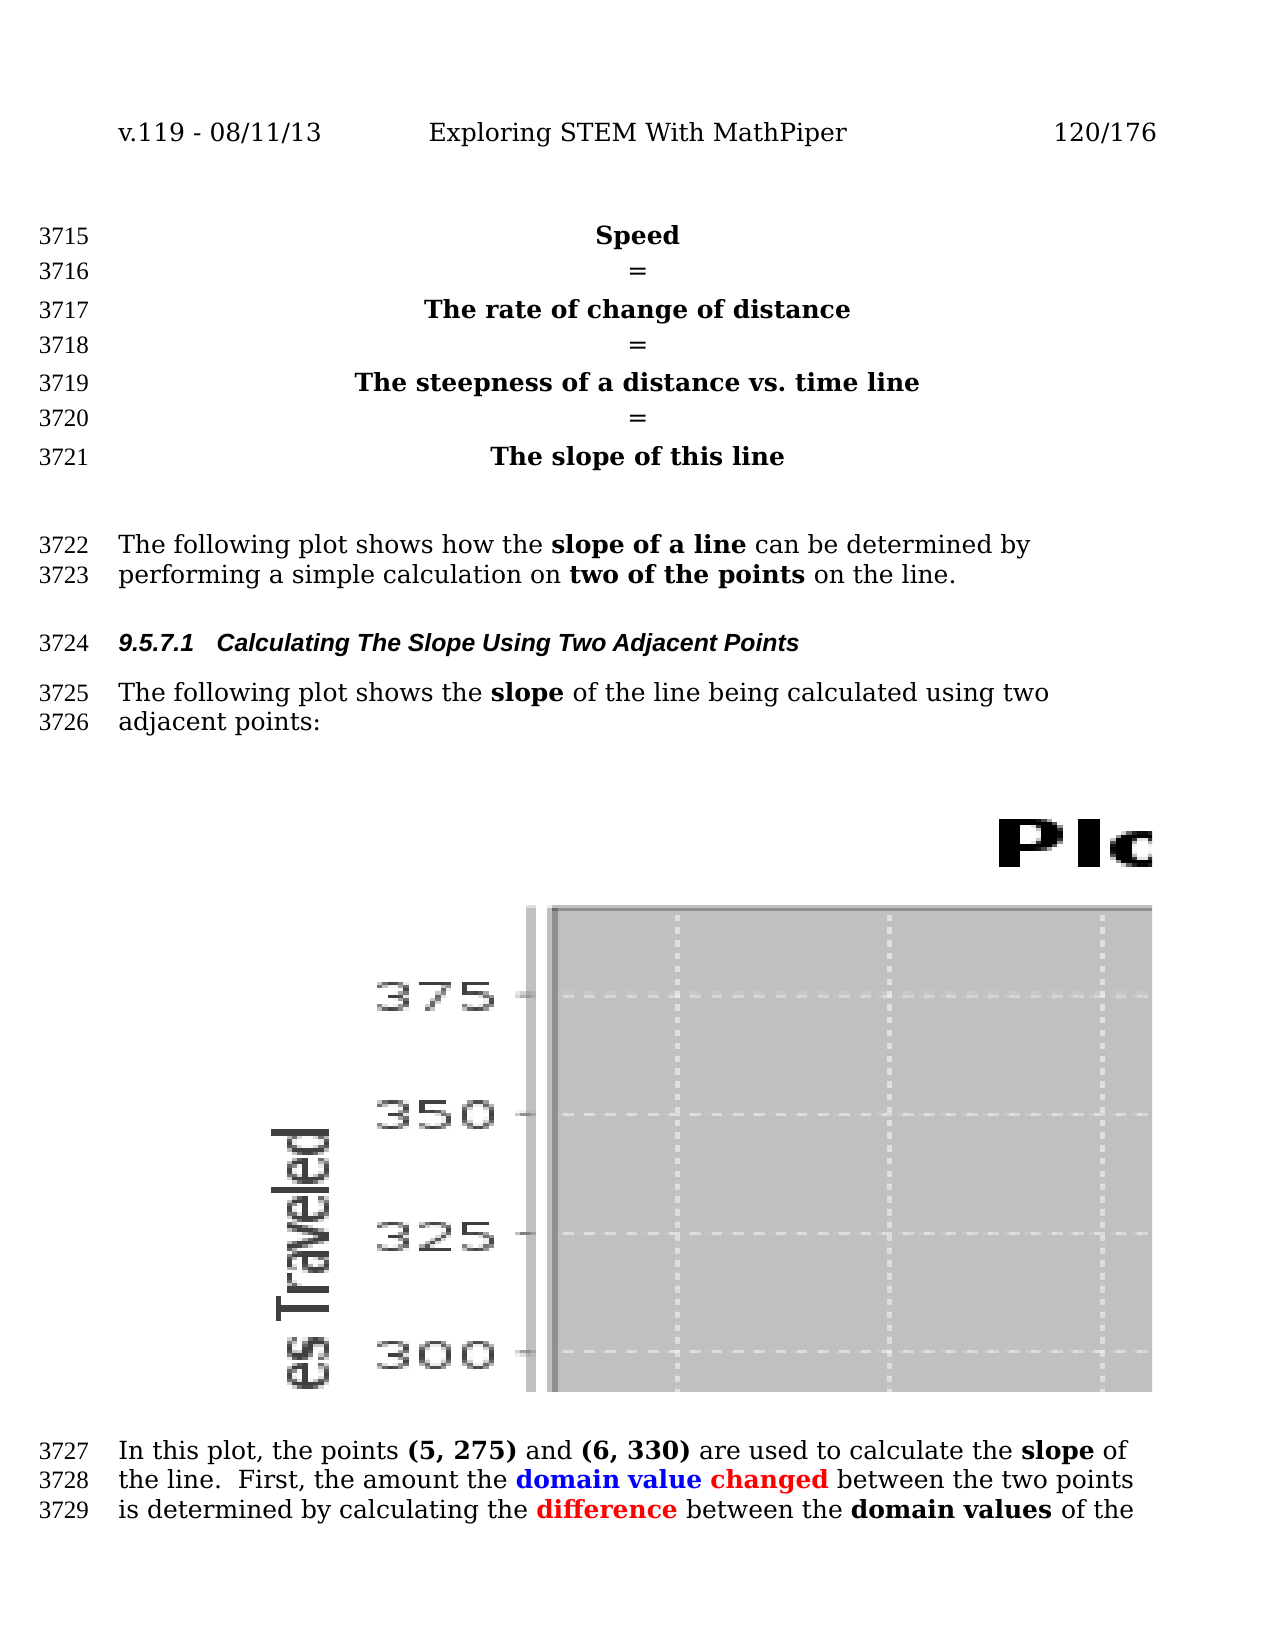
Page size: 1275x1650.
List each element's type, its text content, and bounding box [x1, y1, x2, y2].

text = [118, 330, 1157, 359]
text The slope of this line [118, 442, 1157, 471]
text The following plot shows how the slope of a line can be determined by performing a simple calculation on two of the points on the line. [118, 531, 1157, 589]
text = [118, 257, 1157, 286]
text = [118, 404, 1157, 433]
text The rate of change of distance [118, 295, 1157, 324]
text The steepness of a distance vs. time line [118, 368, 1157, 398]
subtitle Calculating The Slope Using Two Adjacent Points [118, 628, 1157, 657]
text The following plot shows the slope of the line being calculated using two adjacent points: [118, 678, 1157, 736]
text In this plot, the points (5, 275) and (6, 330) are used to calculate the slope of the line. First, the amount the domain value changed between the two points is determined by calculating the difference between the domain values of the [118, 1436, 1157, 1524]
text Speed [118, 221, 1157, 251]
